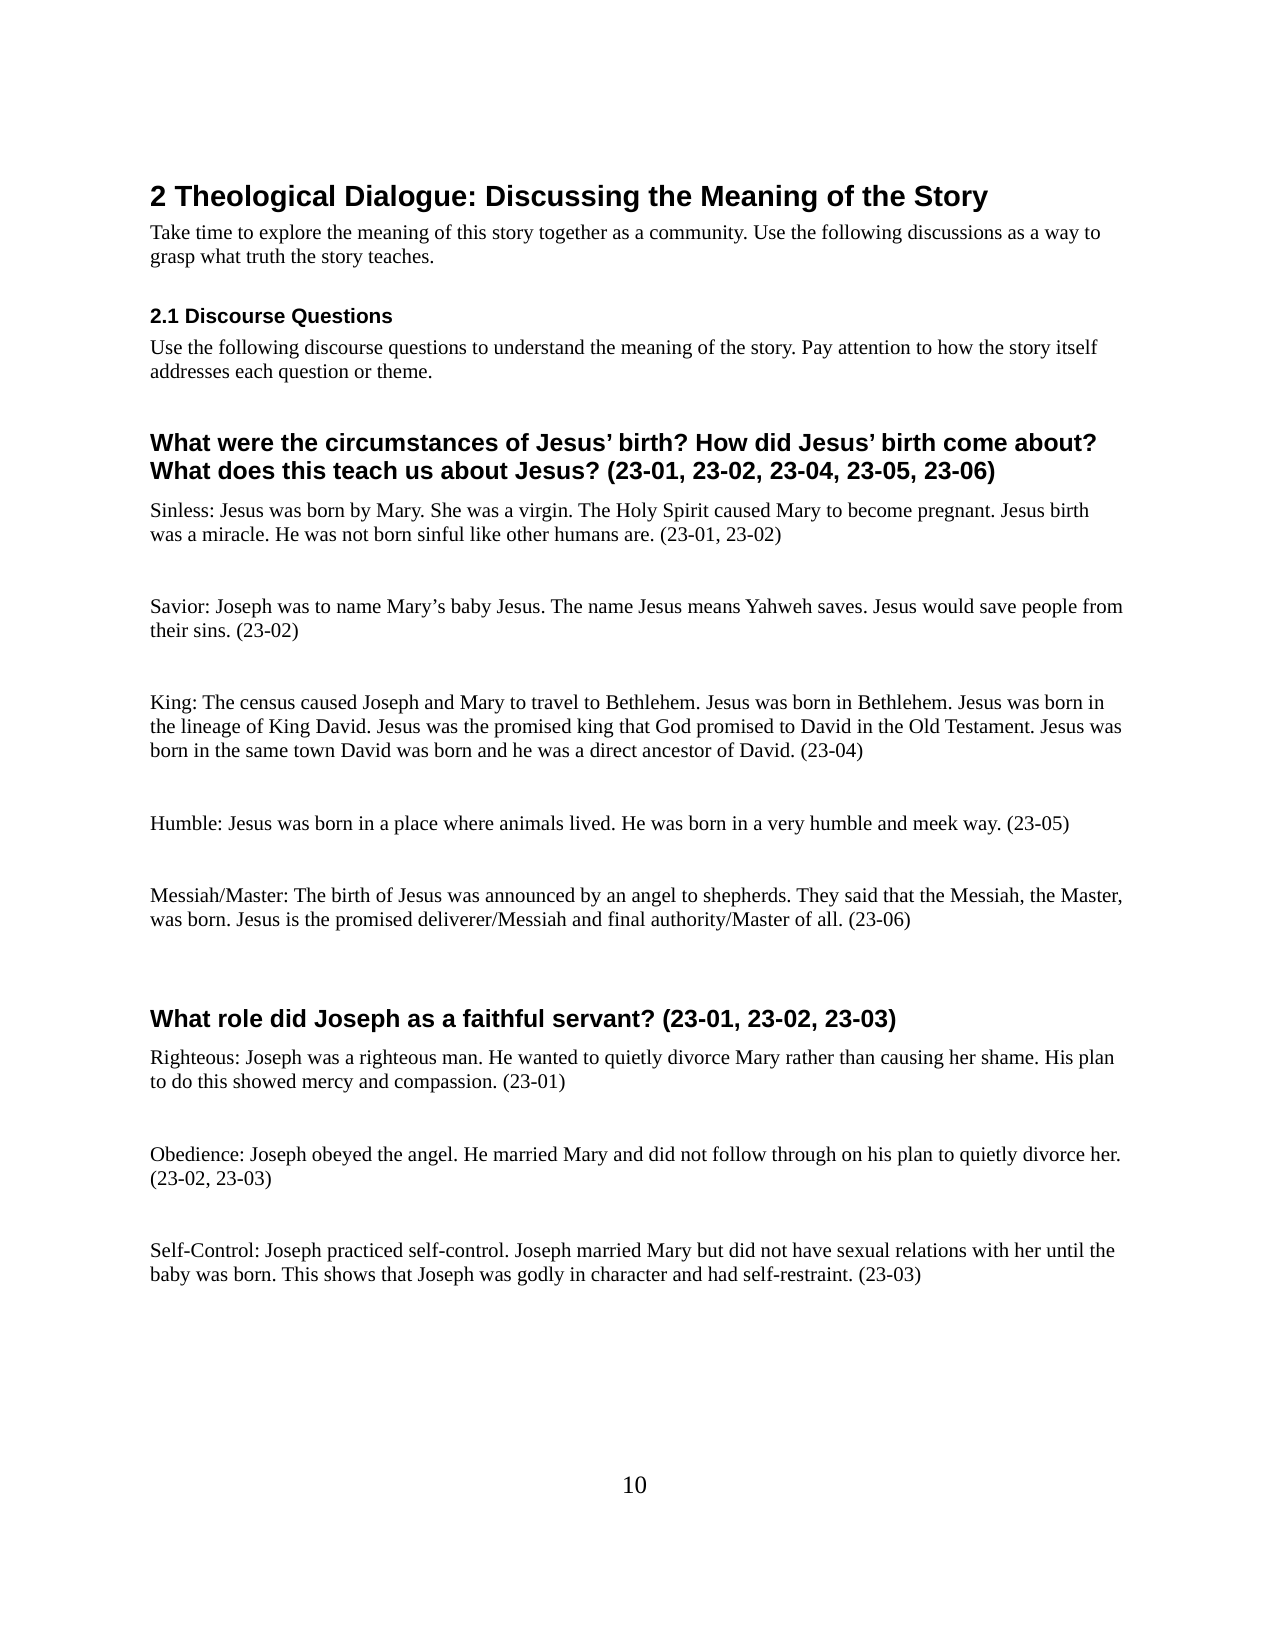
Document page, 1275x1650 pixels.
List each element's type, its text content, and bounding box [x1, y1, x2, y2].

subtitle 2 Theological Dialogue: Discussing the Meaning of the Story [150, 179, 1125, 212]
text King: The census caused Joseph and Mary to travel to Bethlehem. Jesus was born in Bethlehem. Jesus was born in the lineage of King David. Jesus was the promised king that God promised to David in the Old Testament. Jesus was born in the same town David was born and he was a direct ancestor of David. (23-04) [150, 690, 1125, 762]
text Self-Control: Joseph practiced self-control. Joseph married Mary but did not have sexual relations with her until the baby was born. This shows that Joseph was godly in character and had self-restraint. (23-03) [150, 1238, 1125, 1286]
text Righteous: Joseph was a righteous man. He wanted to quietly divorce Mary rather than causing her shame. His plan to do this showed mercy and compassion. (23-01) [150, 1045, 1125, 1093]
text Sinless: Jesus was born by Mary. She was a virgin. The Holy Spirit caused Mary to become pregnant. Jesus birth was a miracle. He was not born sinful like other humans are. (23-01, 23-02) [150, 497, 1125, 546]
text Obedience: Joseph obeyed the angel. He married Mary and did not follow through on his plan to quietly divorce her. (23-02, 23-03) [150, 1142, 1125, 1190]
text Use the following discourse questions to understand the meaning of the story. Pay attention to how the story itself addresses each question or theme. [150, 335, 1125, 383]
text Messiah/Master: The birth of Jesus was announced by an angel to shepherds. They said that the Messiah, the Master, was born. Jesus is the promised deliverer/Messiah and final authority/Master of all. (23-06) [150, 883, 1125, 931]
text Savior: Joseph was to name Mary’s baby Jesus. The name Jesus means Yahweh saves. Jesus would save people from their sins. (23-02) [150, 594, 1125, 642]
text Take time to explore the meaning of this story together as a community. Use the following discussions as a way to grasp what truth the story teaches. [150, 220, 1125, 268]
subtitle 2.1 Discourse Questions [150, 304, 1125, 328]
subtitle What role did Joseph as a faithful servant? (23-01, 23-02, 23-03) [150, 1004, 1125, 1033]
subtitle What were the circumstances of Jesus’ birth? How did Jesus’ birth come about? What does this teach us about Jesus? (23-01, 23-02, 23-04, 23-05, 23-06) [150, 428, 1125, 485]
text Humble: Jesus was born in a place where animals lived. He was born in a very humble and meek way. (23-05) [150, 811, 1125, 835]
